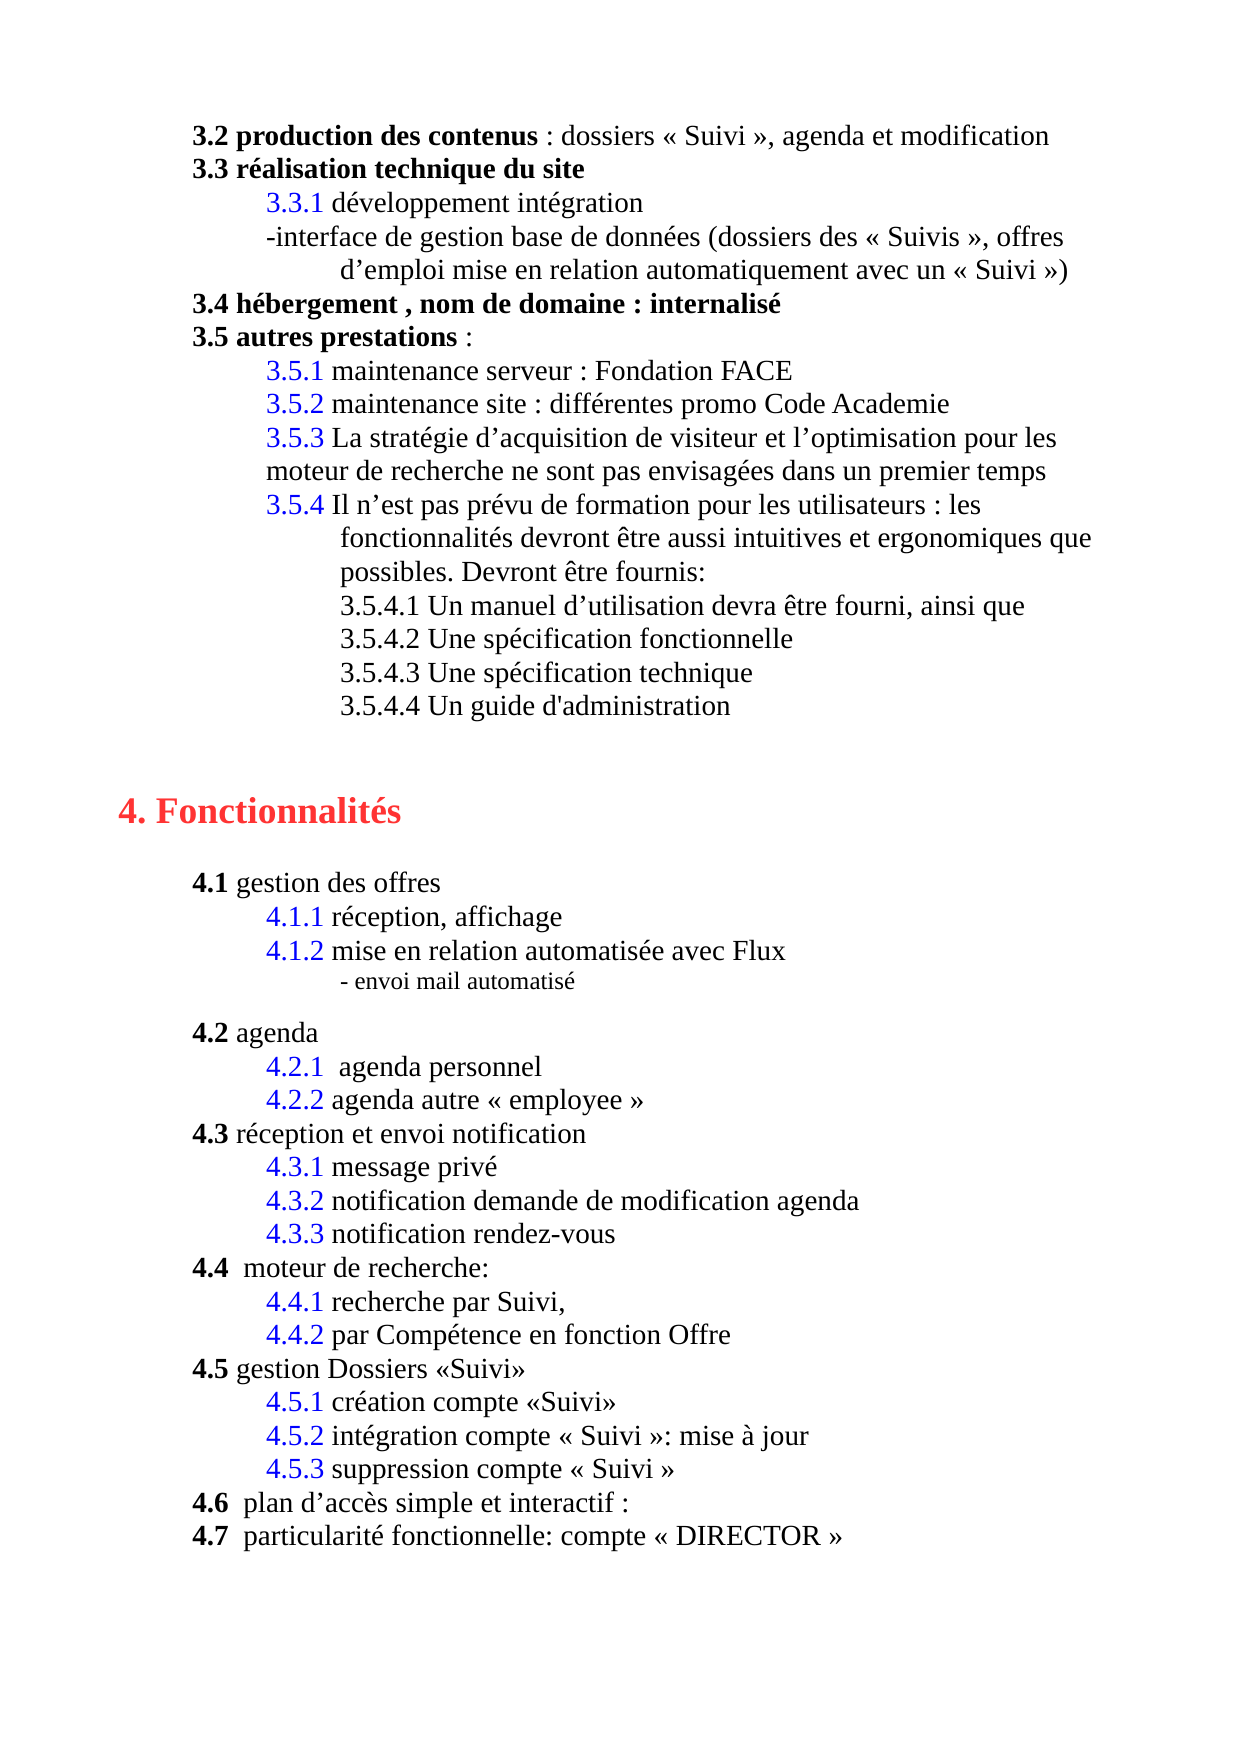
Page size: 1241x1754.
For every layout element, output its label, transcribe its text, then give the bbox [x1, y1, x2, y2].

text 4.7 particularité fonctionnelle: compte « DIRECTOR » [118, 1518, 1122, 1552]
text 4. Fonctionnalités [118, 789, 1122, 832]
text 4.5 gestion Dossiers «Suivi» [118, 1351, 1122, 1384]
text 3.5.4 Il n’est pas prévu de formation pour les utilisateurs : les fonctionnalités devront être aussi intuitives et ergonomiques que possibles. Devront être fournis: [118, 487, 1122, 588]
text 4.5.3 suppression compte « Suivi » [118, 1451, 1122, 1485]
text 4.4 moteur de recherche: [118, 1250, 1122, 1284]
text 3.5.4.3 Une spécification technique [118, 655, 1122, 688]
text 3.3.1 développement intégration [118, 185, 1122, 219]
text 4.3 réception et envoi notification [118, 1116, 1122, 1149]
text 4.6 plan d’accès simple et interactif : [118, 1485, 1122, 1518]
text 4.1 gestion des offres [118, 866, 1122, 899]
text 4.2 agenda [118, 1015, 1122, 1049]
text 3.5.4.1 Un manuel d’utilisation devra être fourni, ainsi que [118, 588, 1122, 621]
text 4.2.1 agenda personnel [118, 1049, 1122, 1082]
text 4.3.2 notification demande de modification agenda [118, 1183, 1122, 1217]
text 4.3.1 message privé [118, 1149, 1122, 1183]
text 4.2.2 agenda autre « employee » [118, 1082, 1122, 1116]
text 3.5.4.4 Un guide d'administration [118, 688, 1122, 722]
text 3.3 réalisation technique du site [118, 152, 1122, 185]
text 4.1.1 réception, affichage [118, 899, 1122, 933]
text 4.4.1 recherche par Suivi, [118, 1284, 1122, 1317]
text 3.5.3 La stratégie d’acquisition de visiteur et l’optimisation pour les moteur de recherche ne sont pas envisagées dans un premier temps [118, 420, 1122, 487]
text 3.5.1 maintenance serveur : Fondation FACE [118, 353, 1122, 386]
text 3.5.4.2 Une spécification fonctionnelle [118, 621, 1122, 655]
text 4.1.2 mise en relation automatisée avec Flux [118, 933, 1122, 966]
text - envoi mail automatisé [118, 966, 1122, 995]
text 3.2 production des contenus : dossiers « Suivi », agenda et modification [118, 118, 1122, 152]
text -interface de gestion base de données (dossiers des « Suivis », offres d’emploi mise en relation automatiquement avec un « Suivi ») [118, 219, 1122, 286]
text 4.3.3 notification rendez-vous [118, 1217, 1122, 1250]
text 4.5.2 intégration compte « Suivi »: mise à jour [118, 1418, 1122, 1451]
text 3.5.2 maintenance site : différentes promo Code Academie [118, 386, 1122, 420]
text 4.4.2 par Compétence en fonction Offre [118, 1317, 1122, 1351]
text 3.5 autres prestations : [118, 319, 1122, 353]
text 3.4 hébergement , nom de domaine : internalisé [118, 286, 1122, 319]
text 4.5.1 création compte «Suivi» [118, 1384, 1122, 1418]
